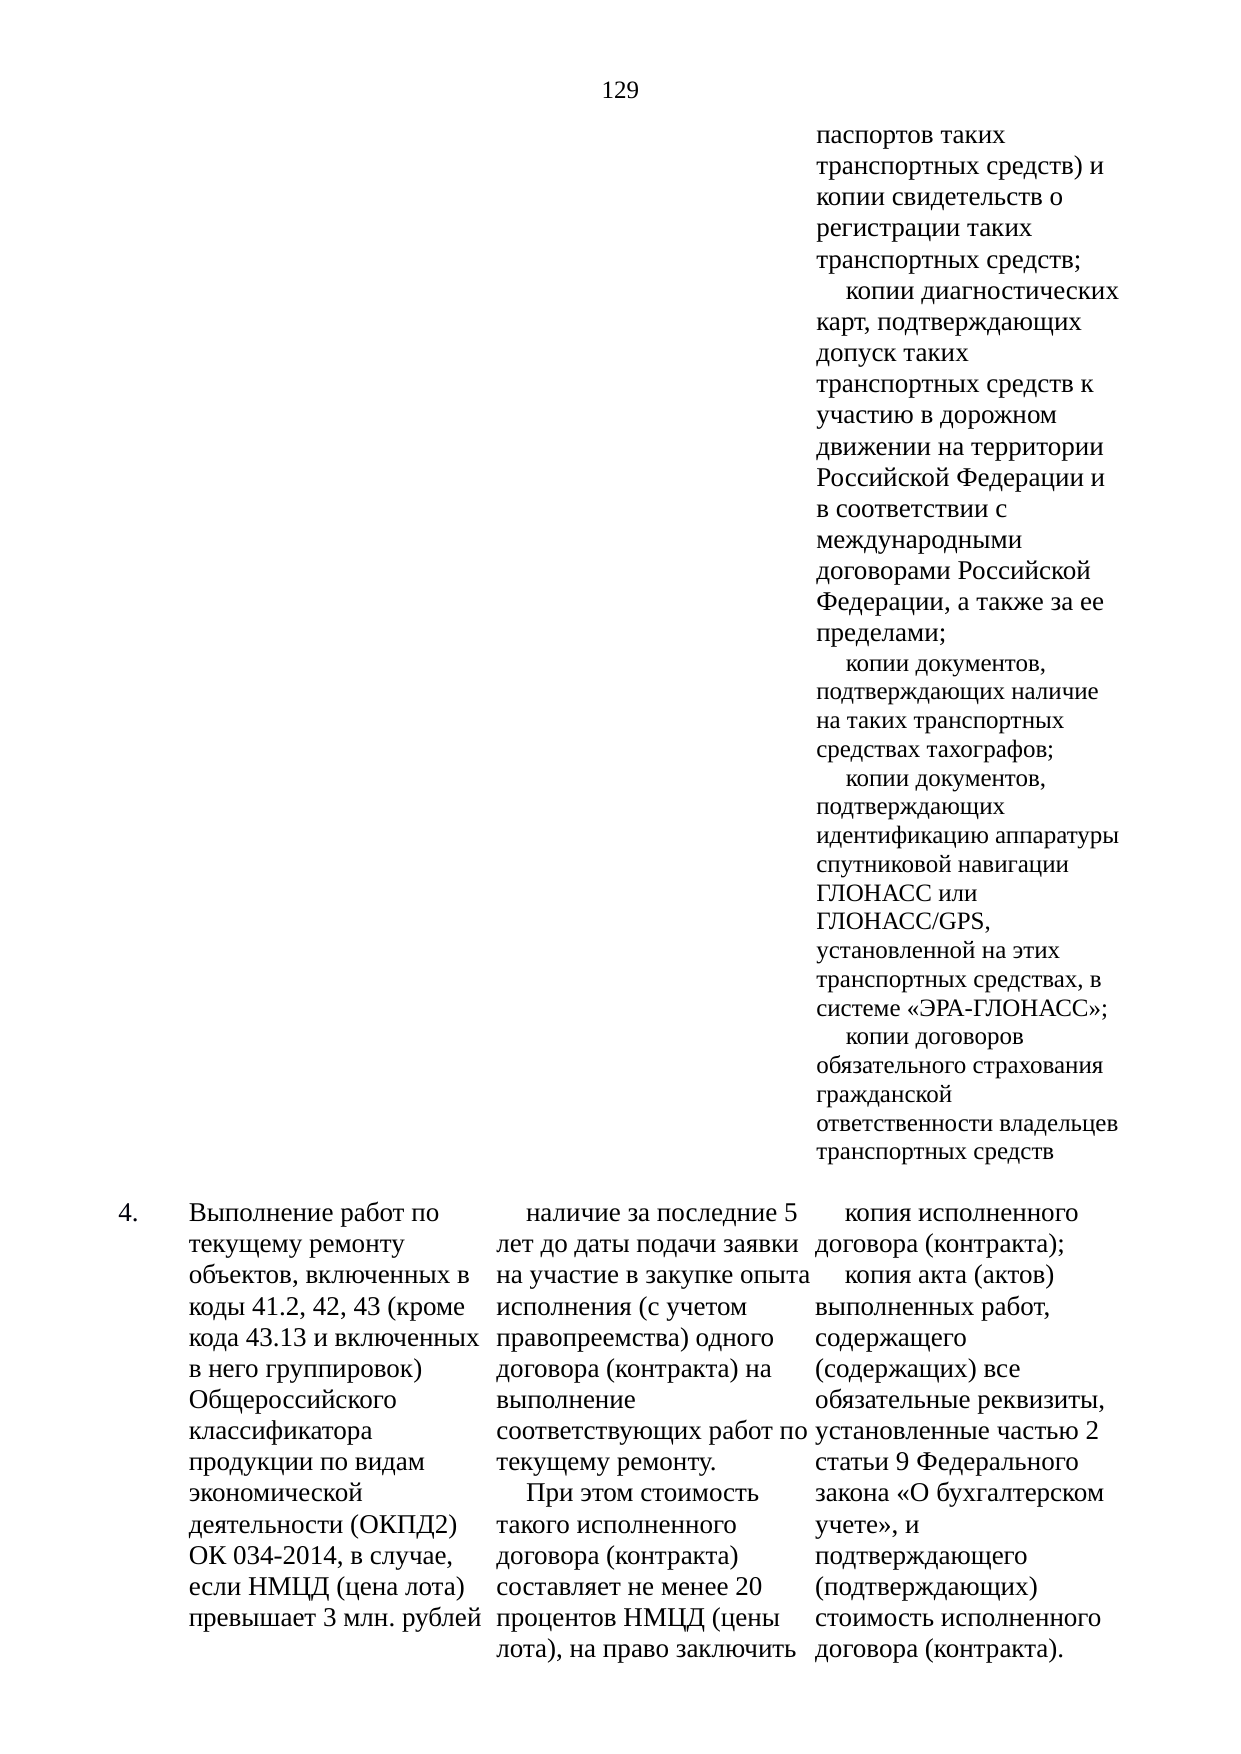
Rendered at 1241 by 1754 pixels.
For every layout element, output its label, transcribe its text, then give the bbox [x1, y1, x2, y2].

table_cell Выполнение работ по текущему ремонту объектов, включенных в коды 41.2, 42, 43 (кроме кода 43.13 и включенных в него группировок) Общероссийского классификатора продукции по видам экономической деятельности (ОКПД2) ОК 034-2014, в случае, если НМЦД (цена лота) превышает 3 млн. рублей [189, 1196, 496, 1663]
table_cell копия исполненного договора (контракта); копия акта (актов) выполненных работ, содержащего (содержащих) все обязательные реквизиты, установленные частью 2 статьи 9 Федерального закона «О бухгалтерском учете», и подтверждающего (подтверждающих) стоимость исполненного договора (контракта). [815, 1196, 1123, 1663]
table_cell [118, 118, 188, 1196]
table_cell наличие за последние 5 лет до даты подачи заявки на участие в закупке опыта исполнения (с учетом правопреемства) одного договора (контракта) на выполнение соответствующих работ по текущему ремонту. При этом стоимость такого исполненного договора (контракта) составляет не менее 20 процентов НМЦД (цены лота), на право заключить [496, 1196, 815, 1663]
table_cell паспортов таких транспортных средств) и копии свидетельств о регистрации таких транспортных средств; копии диагностических карт, подтверждающих допуск таких транспортных средств к участию в дорожном движении на территории Российской Федерации и в соответствии с международными договорами Российской Федерации, а также за ее пределами; копии документов, подтверждающих наличие на таких транспортных средствах тахографов; копии документов, подтверждающих идентификацию аппаратуры спутниковой навигации ГЛОНАСС или ГЛОНАСС/GPS, установленной на этих транспортных средствах, в системе «ЭРА-ГЛОНАСС»; копии договоров обязательного страхования гражданской ответственности владельцев транспортных средств [815, 118, 1123, 1196]
table_cell 4. [118, 1196, 188, 1663]
table_cell [496, 118, 815, 1196]
table_cell [189, 118, 496, 1196]
